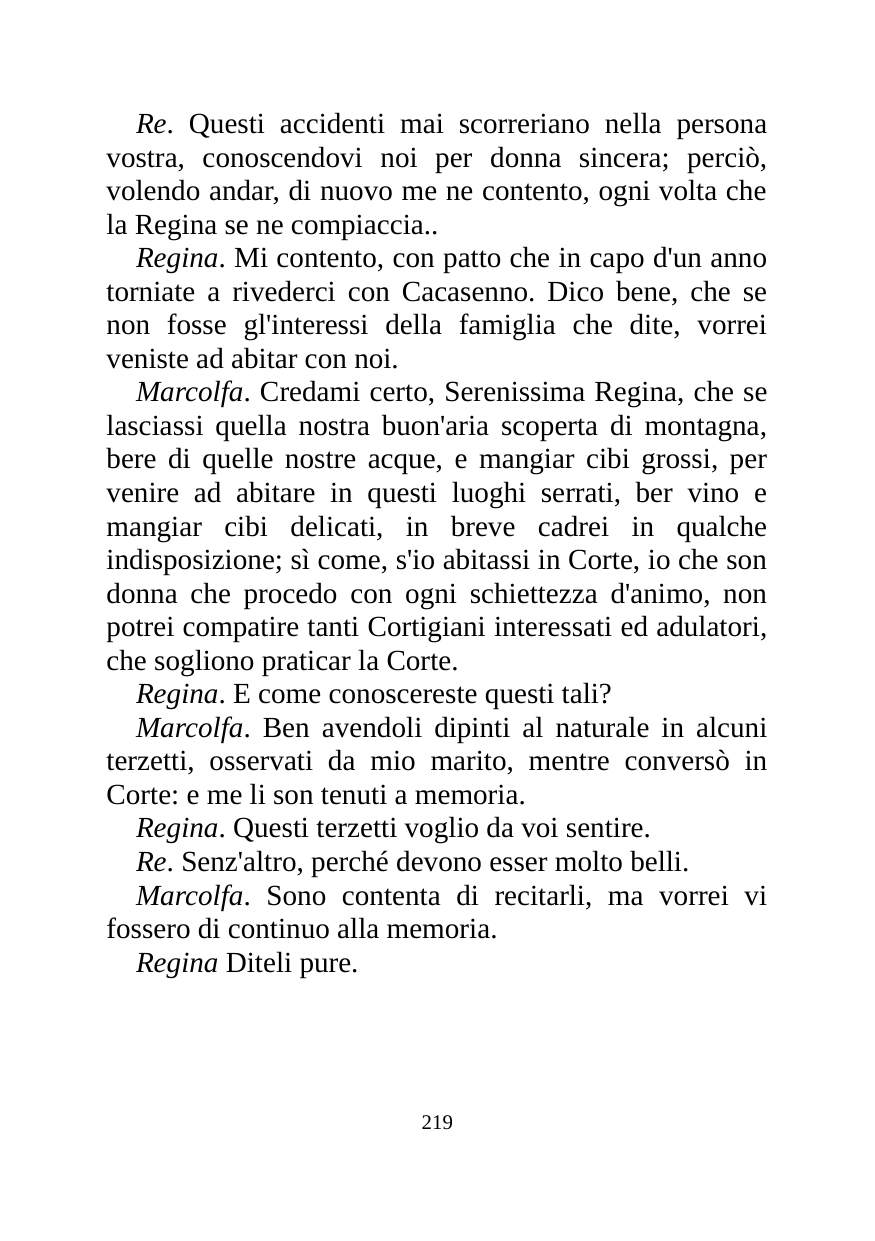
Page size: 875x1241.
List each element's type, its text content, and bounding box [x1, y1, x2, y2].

text Regina. E come conoscereste questi tali? [106, 676, 768, 710]
text Regina. Mi contento, con patto che in capo d'un anno torniate a rivederci con Cacasenno. Dico bene, che se non fosse gl'interessi della famiglia che dite, vorrei veniste ad abitar con noi. [106, 240, 768, 374]
text Re. Senz'altro, perché devono esser molto belli. [106, 844, 768, 878]
text Marcolfa. Sono contenta di recitarli, ma vorrei vi fossero di continuo alla memoria. [106, 878, 768, 945]
text Regina. Questi terzetti voglio da voi sentire. [106, 811, 768, 844]
text Regina Diteli pure. [106, 945, 768, 978]
text Marcolfa. Credami certo, Serenissima Regina, che se lasciassi quella nostra buon'aria scoperta di montagna, bere di quelle nostre acque, e mangiar cibi grossi, per venire ad abitare in questi luoghi serrati, ber vino e mangiar cibi delicati, in breve cadrei in qualche indisposizione; sì come, s'io abitassi in Corte, io che son donna che procedo con ogni schiettezza d'animo, non potrei compatire tanti Cortigiani interessati ed adulatori, che sogliono praticar la Corte. [106, 374, 768, 676]
text Re. Questi accidenti mai scorreriano nella persona vostra, conoscendovi noi per donna sincera; perciò, volendo andar, di nuovo me ne contento, ogni volta che la Regina se ne compiaccia.. [106, 106, 768, 240]
text Marcolfa. Ben avendoli dipinti al naturale in alcuni terzetti, osservati da mio marito, mentre conversò in Corte: e me li son tenuti a memoria. [106, 710, 768, 811]
